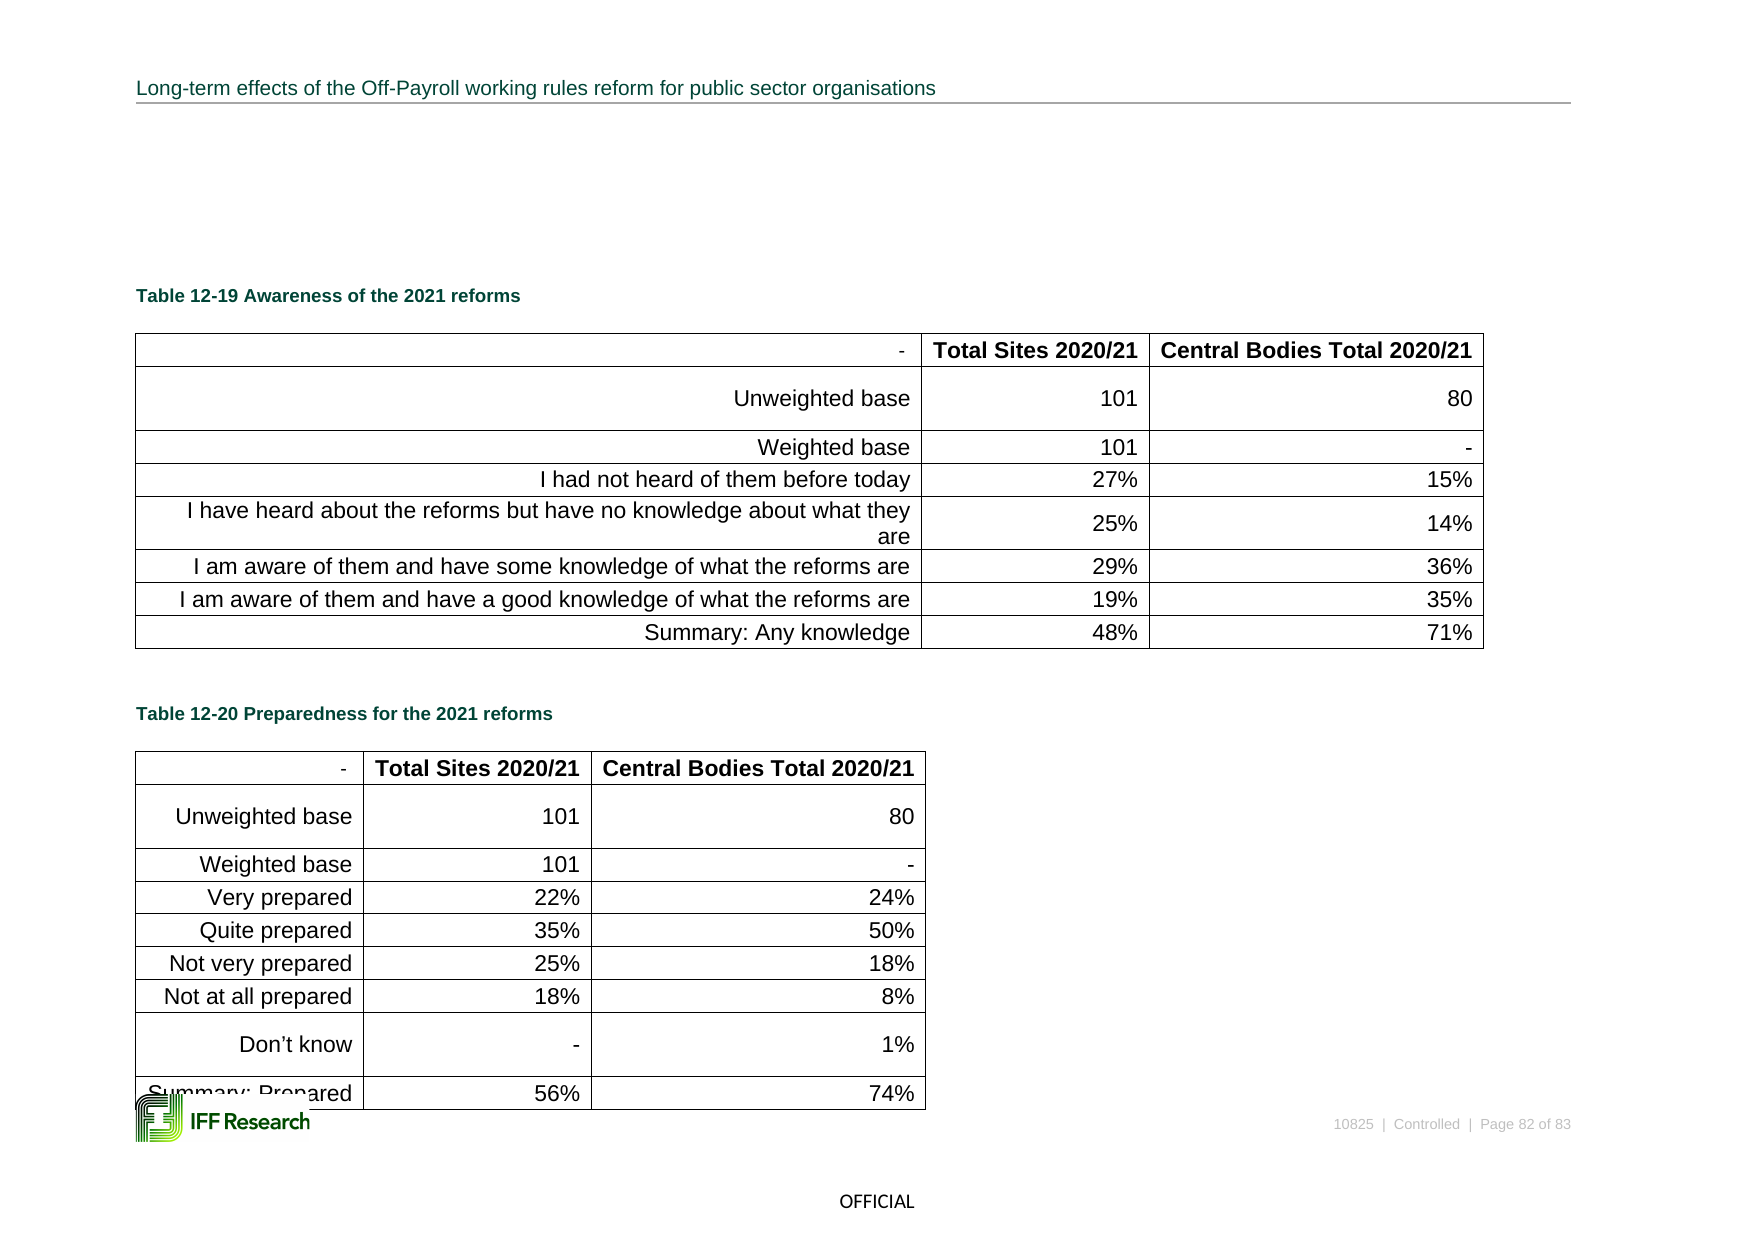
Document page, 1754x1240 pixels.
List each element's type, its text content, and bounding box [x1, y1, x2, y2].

table_cell 35% [364, 914, 591, 946]
table_cell 71% [1150, 616, 1483, 648]
table_cell 101 [922, 367, 1149, 430]
table_cell 48% [922, 616, 1149, 648]
table_cell Not at all prepared [136, 980, 363, 1012]
table_cell Quite prepared [136, 914, 363, 946]
table_cell Weighted base [136, 431, 921, 463]
table_cell 29% [922, 550, 1149, 582]
table_header - [136, 334, 921, 366]
table_cell Very prepared [136, 882, 363, 913]
table_cell 25% [922, 497, 1149, 549]
table_cell 101 [364, 785, 591, 848]
table_header Total Sites 2020/21 [364, 752, 591, 784]
table_cell Not very prepared [136, 947, 363, 979]
table_cell 25% [364, 947, 591, 979]
table_cell 24% [592, 882, 925, 913]
table_cell 101 [922, 431, 1149, 463]
table_cell 18% [364, 980, 591, 1012]
table_cell I am aware of them and have a good knowledge of what the reforms are [136, 583, 921, 615]
text Table 12‑20 Preparedness for the 2021 reforms [136, 702, 1571, 730]
table_cell Unweighted base [136, 785, 363, 848]
table_cell 80 [1150, 367, 1483, 430]
table_cell 18% [592, 947, 925, 979]
table_cell 8% [592, 980, 925, 1012]
table_cell 35% [1150, 583, 1483, 615]
table_header Central Bodies Total 2020/21 [592, 752, 925, 784]
table_cell 101 [364, 849, 591, 881]
table_cell 74% [592, 1077, 925, 1109]
table_header Total Sites 2020/21 [922, 334, 1149, 366]
table_cell Don’t know [136, 1013, 363, 1076]
table_cell 15% [1150, 464, 1483, 496]
table_cell Weighted base [136, 849, 363, 881]
table_cell I had not heard of them before today [136, 464, 921, 496]
table_header Central Bodies Total 2020/21 [1150, 334, 1483, 366]
table_cell 56% [364, 1077, 591, 1109]
table_cell 80 [592, 785, 925, 848]
table_cell 22% [364, 882, 591, 913]
table_cell 27% [922, 464, 1149, 496]
table_cell Unweighted base [136, 367, 921, 430]
table_cell 1% [592, 1013, 925, 1076]
table_cell I am aware of them and have some knowledge of what the reforms are [136, 550, 921, 582]
table_cell 36% [1150, 550, 1483, 582]
text Table 12‑19 Awareness of the 2021 reforms [136, 285, 1571, 312]
table_cell 19% [922, 583, 1149, 615]
table_header - [136, 752, 363, 784]
table_cell - [592, 849, 925, 881]
table_cell - [1150, 431, 1483, 463]
table_cell Summary: Prepared [136, 1077, 363, 1109]
table_cell 50% [592, 914, 925, 946]
table_cell Summary: Any knowledge [136, 616, 921, 648]
table_cell I have heard about the reforms but have no knowledge about what they are [136, 497, 921, 549]
table_cell - [364, 1013, 591, 1076]
table_cell 14% [1150, 497, 1483, 549]
